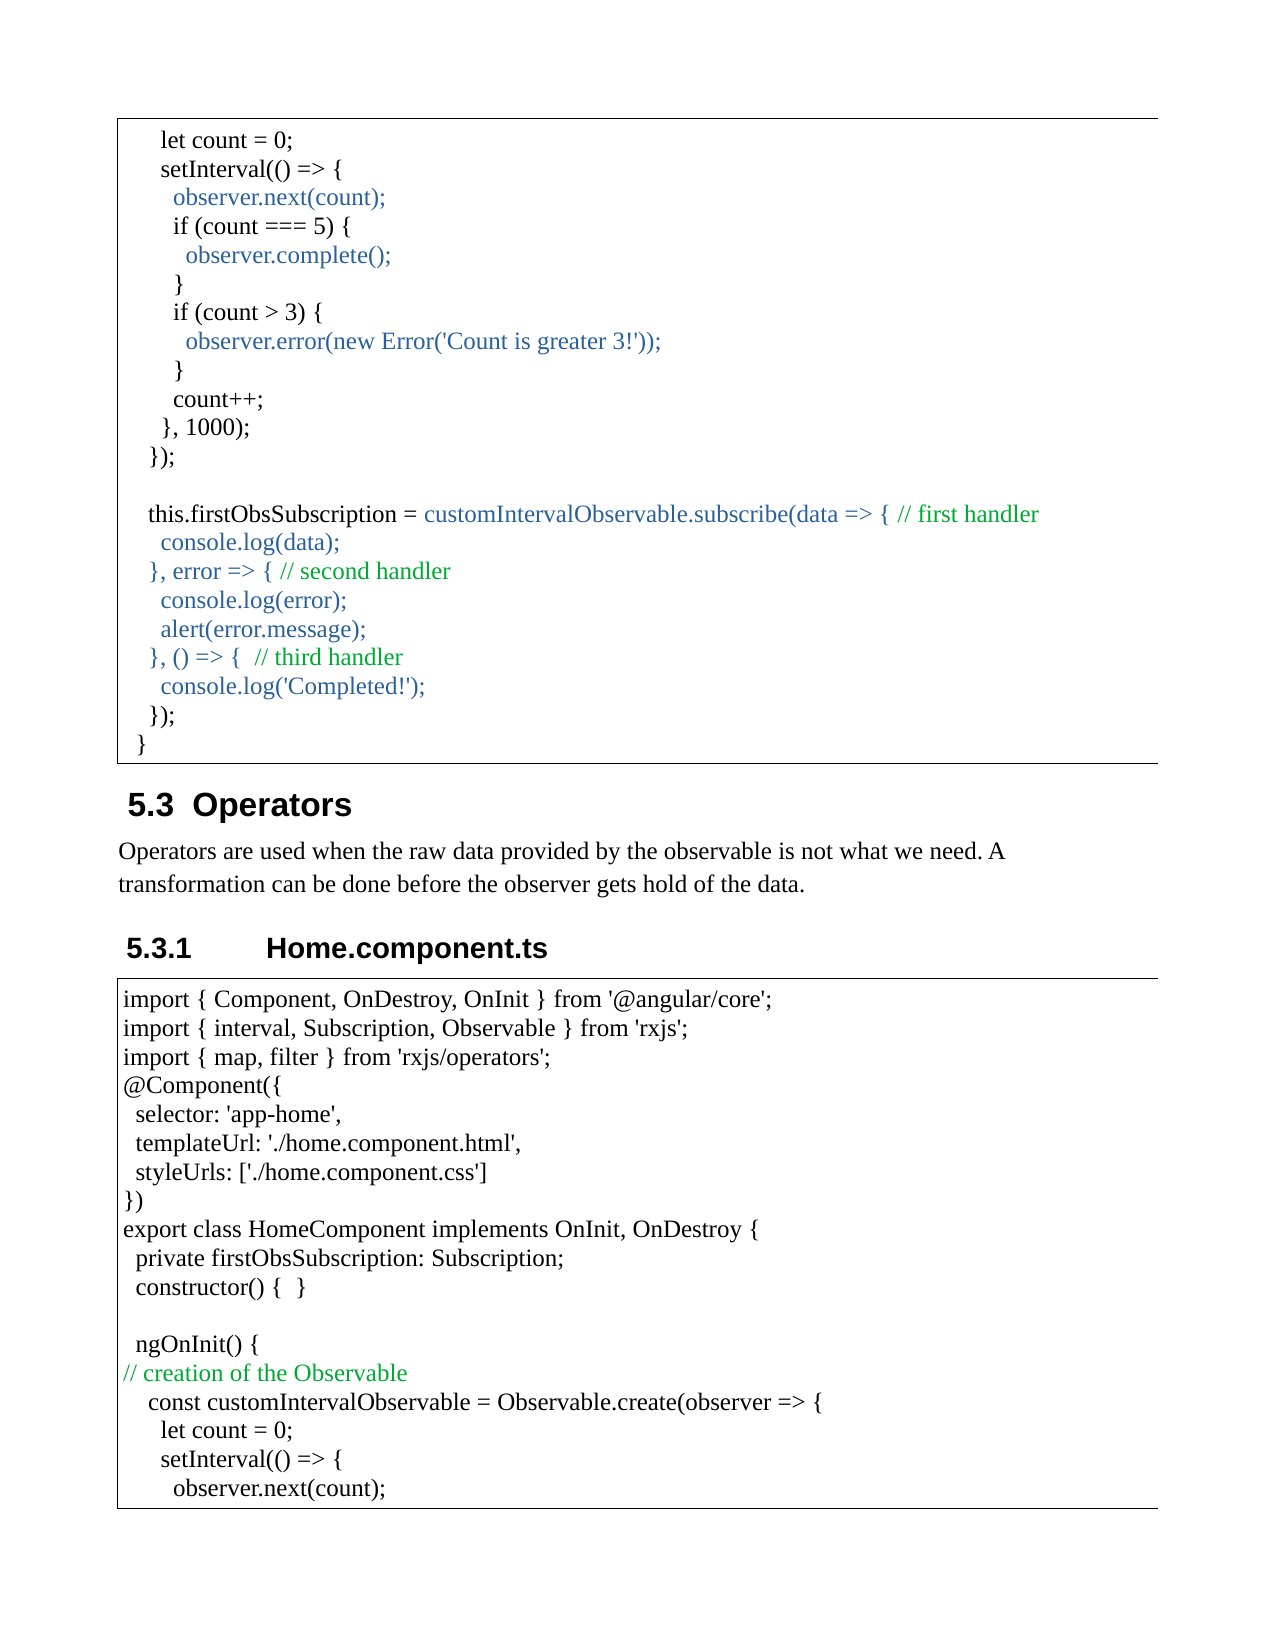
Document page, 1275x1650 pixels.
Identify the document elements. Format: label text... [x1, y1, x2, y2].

subtitle Home.component.ts [118, 931, 1157, 965]
table_header import { Component, OnDestroy, OnInit } from '@angular/core'; import { interval, Subscription, Observable } from 'rxjs'; import { map, filter } from 'rxjs/operators'; @Component({ selector: 'app-home', templateUrl: './home.component.html', styleUrls: ['./home.component.css'] }) export class HomeComponent implements OnInit, OnDestroy { private firstObsSubscription: Subscription; constructor() { } ngOnInit() { // creation of the Observable const customIntervalObservable = Observable.create(observer => { let count = 0; setInterval(() => { observer.next(count); [118, 979, 1158, 1508]
subtitle Operators [118, 785, 1157, 824]
table_header let count = 0; setInterval(() => { observer.next(count); if (count === 5) { observer.complete(); } if (count > 3) { observer.error(new Error('Count is greater 3!')); } count++; }, 1000); }); this.firstObsSubscription = customIntervalObservable.subscribe(data => { // first handler console.log(data); }, error => { // second handler console.log(error); alert(error.message); }, () => { // third handler console.log('Completed!'); }); } [118, 119, 1158, 763]
text Operators are used when the raw data provided by the observable is not what we need. A transformation can be done before the observer gets hold of the data. [118, 836, 1157, 898]
